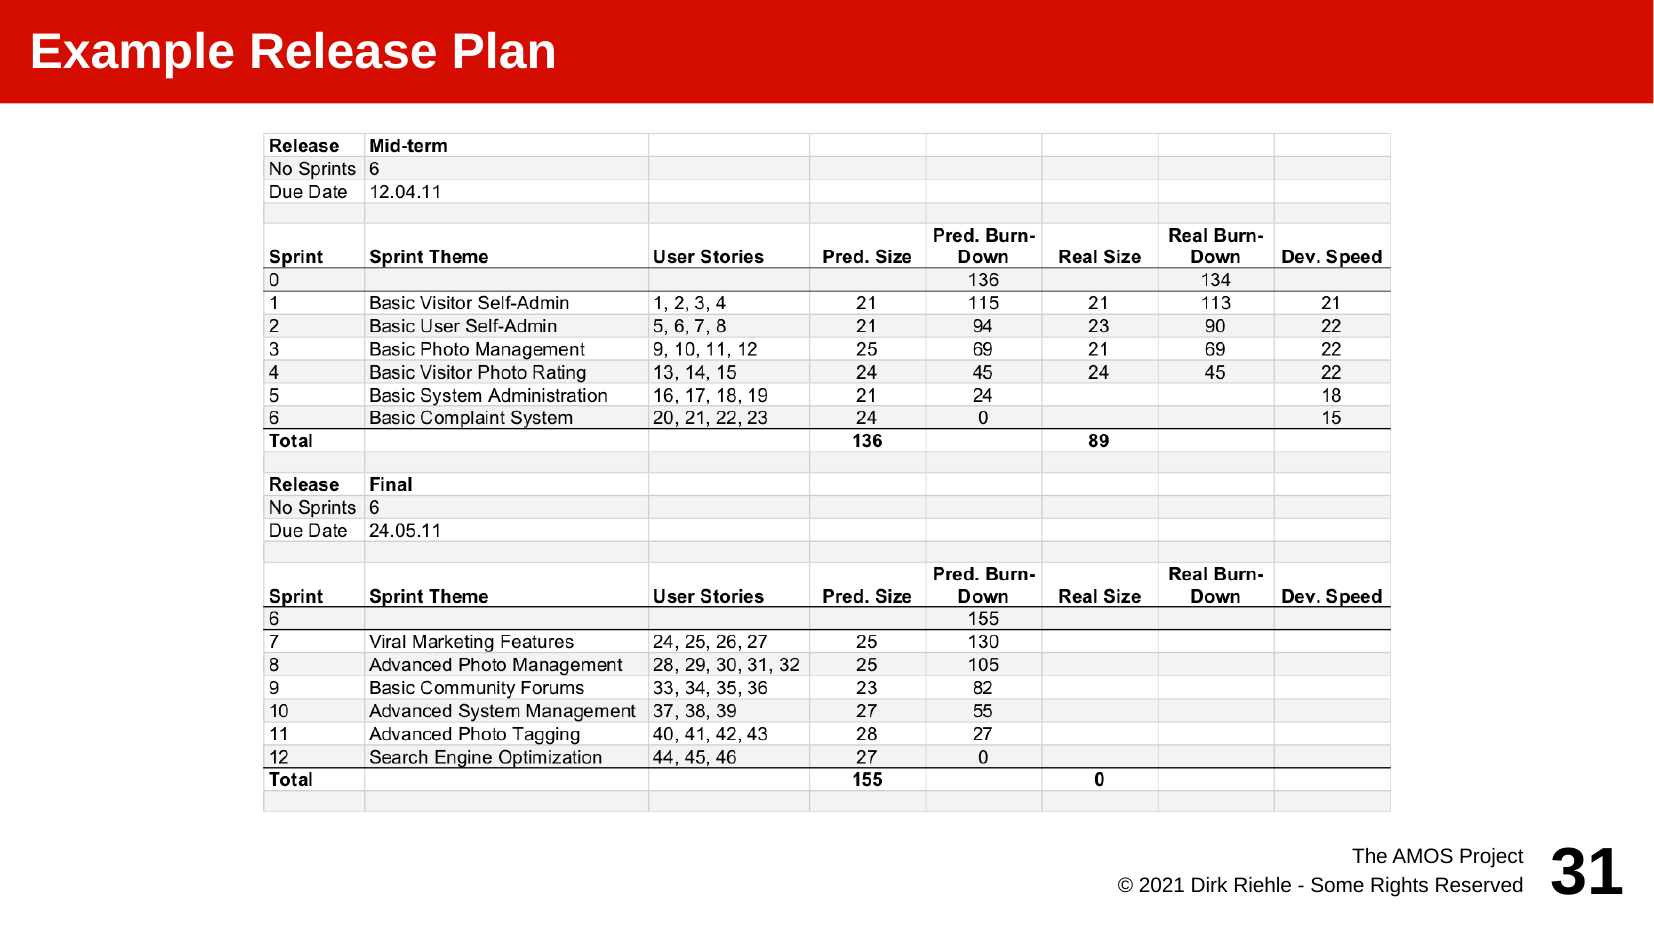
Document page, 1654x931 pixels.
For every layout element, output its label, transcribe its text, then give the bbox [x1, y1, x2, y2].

title Example Release Plan [0, 0, 1654, 104]
picture [263, 132, 1391, 813]
